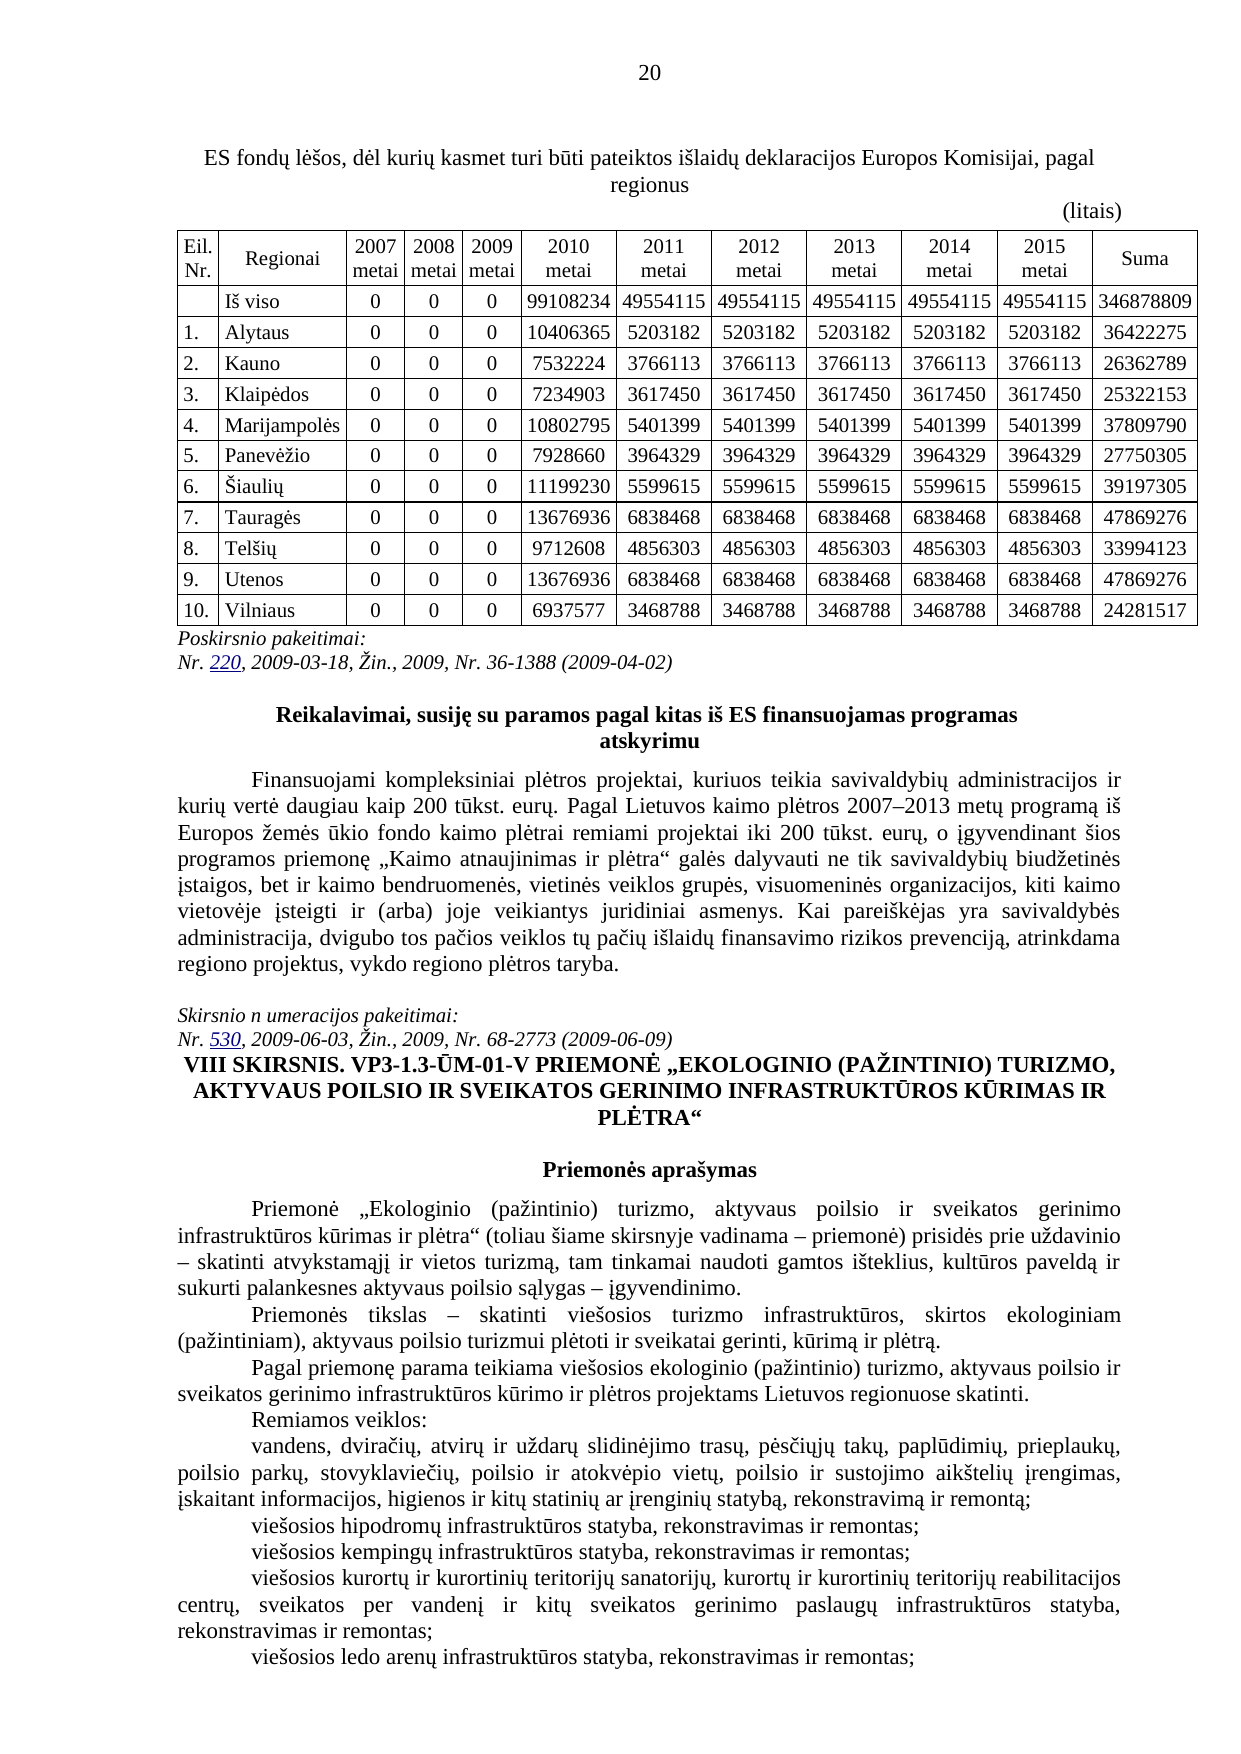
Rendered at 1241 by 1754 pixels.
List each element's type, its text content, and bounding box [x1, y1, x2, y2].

table_cell 47869276 [1093, 564, 1197, 594]
text viešosios hipodromų infrastruktūros statyba, rekonstravimas ir remontas; [177, 1512, 1122, 1538]
table_cell 1. [178, 317, 218, 347]
table_cell 13676936 [522, 503, 616, 532]
table_cell 99108234 [522, 286, 616, 316]
table_cell 6. [178, 471, 218, 501]
table_cell Klaipėdos [219, 379, 346, 408]
table_cell 3766113 [617, 348, 711, 378]
table_cell 0 [405, 471, 462, 501]
table_header 2011 metai [617, 231, 711, 285]
table_cell 0 [347, 286, 404, 316]
table_cell 6838468 [617, 503, 711, 532]
table_cell 3964329 [617, 441, 711, 470]
text viešosios kempingų infrastruktūros statyba, rekonstravimas ir remontas; [177, 1538, 1122, 1564]
table_cell 5. [178, 441, 218, 470]
table_cell 0 [347, 348, 404, 378]
table_cell 10406365 [522, 317, 616, 347]
table_cell 5599615 [712, 471, 806, 501]
table_cell 4. [178, 410, 218, 439]
table_cell Utenos [219, 564, 346, 594]
subtitle VIII skirsnis. VP3-1.3-ŪM-01-V PRIEMONĖ „EKOLOGINIO (PAŽINTINIO) TURIZMO, AKTYVAUS POILSIO IR SVEIKATOS GERINIMO INFRASTRUKTŪROS KŪRIMAS ir PLĖTRA“ [177, 1051, 1122, 1130]
table_cell 49554115 [807, 286, 901, 316]
table_cell 0 [405, 533, 462, 563]
table_cell Telšių [219, 533, 346, 563]
table_cell 0 [347, 410, 404, 439]
table_cell Marijampolės [219, 410, 346, 439]
table_cell 0 [463, 286, 521, 316]
table_cell 0 [347, 441, 404, 470]
table_cell Vilniaus [219, 595, 346, 625]
table_cell 5401399 [998, 410, 1092, 439]
text Skirsnio n umeracijos pakeitimai: [177, 1003, 1122, 1027]
table_cell 0 [463, 595, 521, 625]
table_cell 6838468 [998, 503, 1092, 532]
text vandens, dviračių, atvirų ir uždarų slidinėjimo trasų, pėsčiųjų takų, paplūdimių, prieplaukų, poilsio parkų, stovyklaviečių, poilsio ir atokvėpio vietų, poilsio ir sustojimo aikštelių įrengimas, įskaitant informacijos, higienos ir kitų statinių ar įrenginių statybą, rekonstravimą ir remontą; [177, 1433, 1122, 1512]
table_cell Šiaulių [219, 471, 346, 501]
text Remiamos veiklos: [177, 1406, 1122, 1433]
table_cell 26362789 [1093, 348, 1197, 378]
table_cell 0 [463, 317, 521, 347]
table_cell 10. [178, 595, 218, 625]
table_cell 4856303 [807, 533, 901, 563]
table_cell Alytaus [219, 317, 346, 347]
table_cell 5401399 [807, 410, 901, 439]
table_header Suma [1093, 231, 1197, 285]
text Pagal priemonę parama teikiama viešosios ekologinio (pažintinio) turizmo, aktyvaus poilsio ir sveikatos gerinimo infrastruktūros kūrimo ir plėtros projektams Lietuvos regionuose skatinti. [177, 1353, 1122, 1406]
table_cell 0 [405, 379, 462, 408]
table_cell Panevėžio [219, 441, 346, 470]
table_cell 49554115 [617, 286, 711, 316]
table_cell 0 [347, 471, 404, 501]
table_cell 37809790 [1093, 410, 1197, 439]
table_cell 47869276 [1093, 503, 1197, 532]
table_cell 5599615 [998, 471, 1092, 501]
table_cell 3964329 [712, 441, 806, 470]
table_cell 6838468 [712, 564, 806, 594]
table_cell 39197305 [1093, 471, 1197, 501]
table_cell 36422275 [1093, 317, 1197, 347]
table_cell 8. [178, 533, 218, 563]
table_cell 0 [405, 286, 462, 316]
table_cell 3964329 [998, 441, 1092, 470]
table_header Eil. Nr. [178, 231, 218, 285]
table_cell 0 [463, 503, 521, 532]
table_cell 6838468 [807, 564, 901, 594]
table_header 2013 metai [807, 231, 901, 285]
table_cell 0 [463, 348, 521, 378]
table_cell 5401399 [617, 410, 711, 439]
table_cell 7. [178, 503, 218, 532]
table_cell 11199230 [522, 471, 616, 501]
table_cell 0 [463, 441, 521, 470]
table_header 2012 metai [712, 231, 806, 285]
table_cell 5599615 [617, 471, 711, 501]
table_cell 9712608 [522, 533, 616, 563]
table_cell 0 [463, 564, 521, 594]
table_cell 4856303 [617, 533, 711, 563]
table_cell 0 [405, 317, 462, 347]
table_cell Tauragės [219, 503, 346, 532]
text Priemonė „Ekologinio (pažintinio) turizmo, aktyvaus poilsio ir sveikatos gerinimo infrastruktūros kūrimas ir plėtra“ (toliau šiame skirsnyje vadinama – priemonė) prisidės prie uždavinio – skatinti atvykstamąjį ir vietos turizmą, tam tinkamai naudoti gamtos išteklius, kultūros paveldą ir sukurti palankesnes aktyvaus poilsio sąlygas – įgyvendinimo. [177, 1195, 1122, 1301]
table_cell 5401399 [902, 410, 997, 439]
text Poskirsnio pakeitimai: [177, 626, 1122, 650]
table_cell 0 [405, 564, 462, 594]
table_cell 7234903 [522, 379, 616, 408]
table_cell 0 [405, 410, 462, 439]
table_cell 2. [178, 348, 218, 378]
table_cell 0 [347, 595, 404, 625]
table_cell 6838468 [807, 503, 901, 532]
table_header 2015 metai [998, 231, 1092, 285]
table_cell 5401399 [712, 410, 806, 439]
table_header 2009 metai [463, 231, 521, 285]
table_cell 24281517 [1093, 595, 1197, 625]
table_cell 5203182 [902, 317, 997, 347]
table_cell 3468788 [807, 595, 901, 625]
table_header 2014 metai [902, 231, 997, 285]
text Reikalavimai, susiję su paramos pagal kitas iš ES finansuojamas programas atskyrimu [177, 701, 1122, 753]
table_cell 0 [405, 503, 462, 532]
table_cell 0 [347, 564, 404, 594]
table_cell 6838468 [998, 564, 1092, 594]
table_cell 0 [347, 503, 404, 532]
table_cell 5203182 [998, 317, 1092, 347]
table_cell 5599615 [807, 471, 901, 501]
table_cell 0 [347, 379, 404, 408]
table_cell 25322153 [1093, 379, 1197, 408]
table_cell [178, 286, 218, 316]
text viešosios ledo arenų infrastruktūros statyba, rekonstravimas ir remontas; [177, 1643, 1122, 1670]
table_cell Iš viso [219, 286, 346, 316]
table_cell 3766113 [712, 348, 806, 378]
table_cell 13676936 [522, 564, 616, 594]
table_cell 3964329 [807, 441, 901, 470]
table_cell 27750305 [1093, 441, 1197, 470]
table_cell 0 [463, 533, 521, 563]
table_cell 3468788 [617, 595, 711, 625]
table_cell 49554115 [902, 286, 997, 316]
table_cell 0 [347, 533, 404, 563]
table_cell 7928660 [522, 441, 616, 470]
table_cell 3617450 [902, 379, 997, 408]
table_cell 6838468 [712, 503, 806, 532]
table_cell 5203182 [617, 317, 711, 347]
table_cell 3617450 [712, 379, 806, 408]
table_cell 4856303 [998, 533, 1092, 563]
table_cell Kauno [219, 348, 346, 378]
text Nr. 220, 2009-03-18, Žin., 2009, Nr. 36-1388 (2009-04-02) [177, 650, 1122, 674]
text ES fondų lėšos, dėl kurių kasmet turi būti pateiktos išlaidų deklaracijos Europos Komisijai, pagal regionus [177, 144, 1122, 197]
table_cell 3617450 [617, 379, 711, 408]
table_header 2010 metai [522, 231, 616, 285]
text (litais) [177, 197, 1122, 223]
table_cell 3468788 [712, 595, 806, 625]
table_cell 6937577 [522, 595, 616, 625]
table_cell 10802795 [522, 410, 616, 439]
table_cell 49554115 [998, 286, 1092, 316]
table_cell 5203182 [807, 317, 901, 347]
table_cell 3766113 [998, 348, 1092, 378]
table_cell 0 [405, 441, 462, 470]
table_cell 49554115 [712, 286, 806, 316]
table_cell 9. [178, 564, 218, 594]
table_cell 346878809 [1093, 286, 1197, 316]
text Finansuojami kompleksiniai plėtros projektai, kuriuos teikia savivaldybių administracijos ir kurių vertė daugiau kaip 200 tūkst. eurų. Pagal Lietuvos kaimo plėtros 2007–2013 metų programą iš Europos žemės ūkio fondo kaimo plėtrai remiami projektai iki 200 tūkst. eurų, o įgyvendinant šios programos priemonę „Kaimo atnaujinimas ir plėtra“ galės dalyvauti ne tik savivaldybių biudžetinės įstaigos, bet ir kaimo bendruomenės, vietinės veiklos grupės, visuomeninės organizacijos, kiti kaimo vietovėje įsteigti ir (arba) joje veikiantys juridiniai asmenys. Kai pareiškėjas yra savivaldybės administracija, dvigubo tos pačios veiklos tų pačių išlaidų finansavimo rizikos prevenciją, atrinkdama regiono projektus, vykdo regiono plėtros taryba. [177, 766, 1122, 977]
table_cell 0 [463, 379, 521, 408]
table_cell 4856303 [902, 533, 997, 563]
table_cell 3964329 [902, 441, 997, 470]
table_header 2007 metai [347, 231, 404, 285]
table_cell 6838468 [617, 564, 711, 594]
table_cell 3468788 [998, 595, 1092, 625]
table_header 2008 metai [405, 231, 462, 285]
text Priemonės aprašymas [177, 1157, 1122, 1183]
table_cell 5203182 [712, 317, 806, 347]
table_cell 3766113 [807, 348, 901, 378]
text Nr. 530, 2009-06-03, Žin., 2009, Nr. 68-2773 (2009-06-09) [177, 1027, 1122, 1051]
text viešosios kurortų ir kurortinių teritorijų sanatorijų, kurortų ir kurortinių teritorijų reabilitacijos centrų, sveikatos per vandenį ir kitų sveikatos gerinimo paslaugų infrastruktūros statyba, rekonstravimas ir remontas; [177, 1564, 1122, 1643]
table_cell 6838468 [902, 503, 997, 532]
table_cell 7532224 [522, 348, 616, 378]
table_cell 3. [178, 379, 218, 408]
table_cell 3617450 [998, 379, 1092, 408]
table_cell 3766113 [902, 348, 997, 378]
table_cell 0 [463, 471, 521, 501]
table_cell 3617450 [807, 379, 901, 408]
table_cell 5599615 [902, 471, 997, 501]
table_cell 6838468 [902, 564, 997, 594]
table_cell 0 [347, 317, 404, 347]
text Priemonės tikslas – skatinti viešosios turizmo infrastruktūros, skirtos ekologiniam (pažintiniam), aktyvaus poilsio turizmui plėtoti ir sveikatai gerinti, kūrimą ir plėtrą. [177, 1301, 1122, 1353]
table_header Regionai [219, 231, 346, 285]
table_cell 0 [405, 348, 462, 378]
table_cell 0 [463, 410, 521, 439]
table_cell 33994123 [1093, 533, 1197, 563]
table_cell 4856303 [712, 533, 806, 563]
table_cell 0 [405, 595, 462, 625]
table_cell 3468788 [902, 595, 997, 625]
